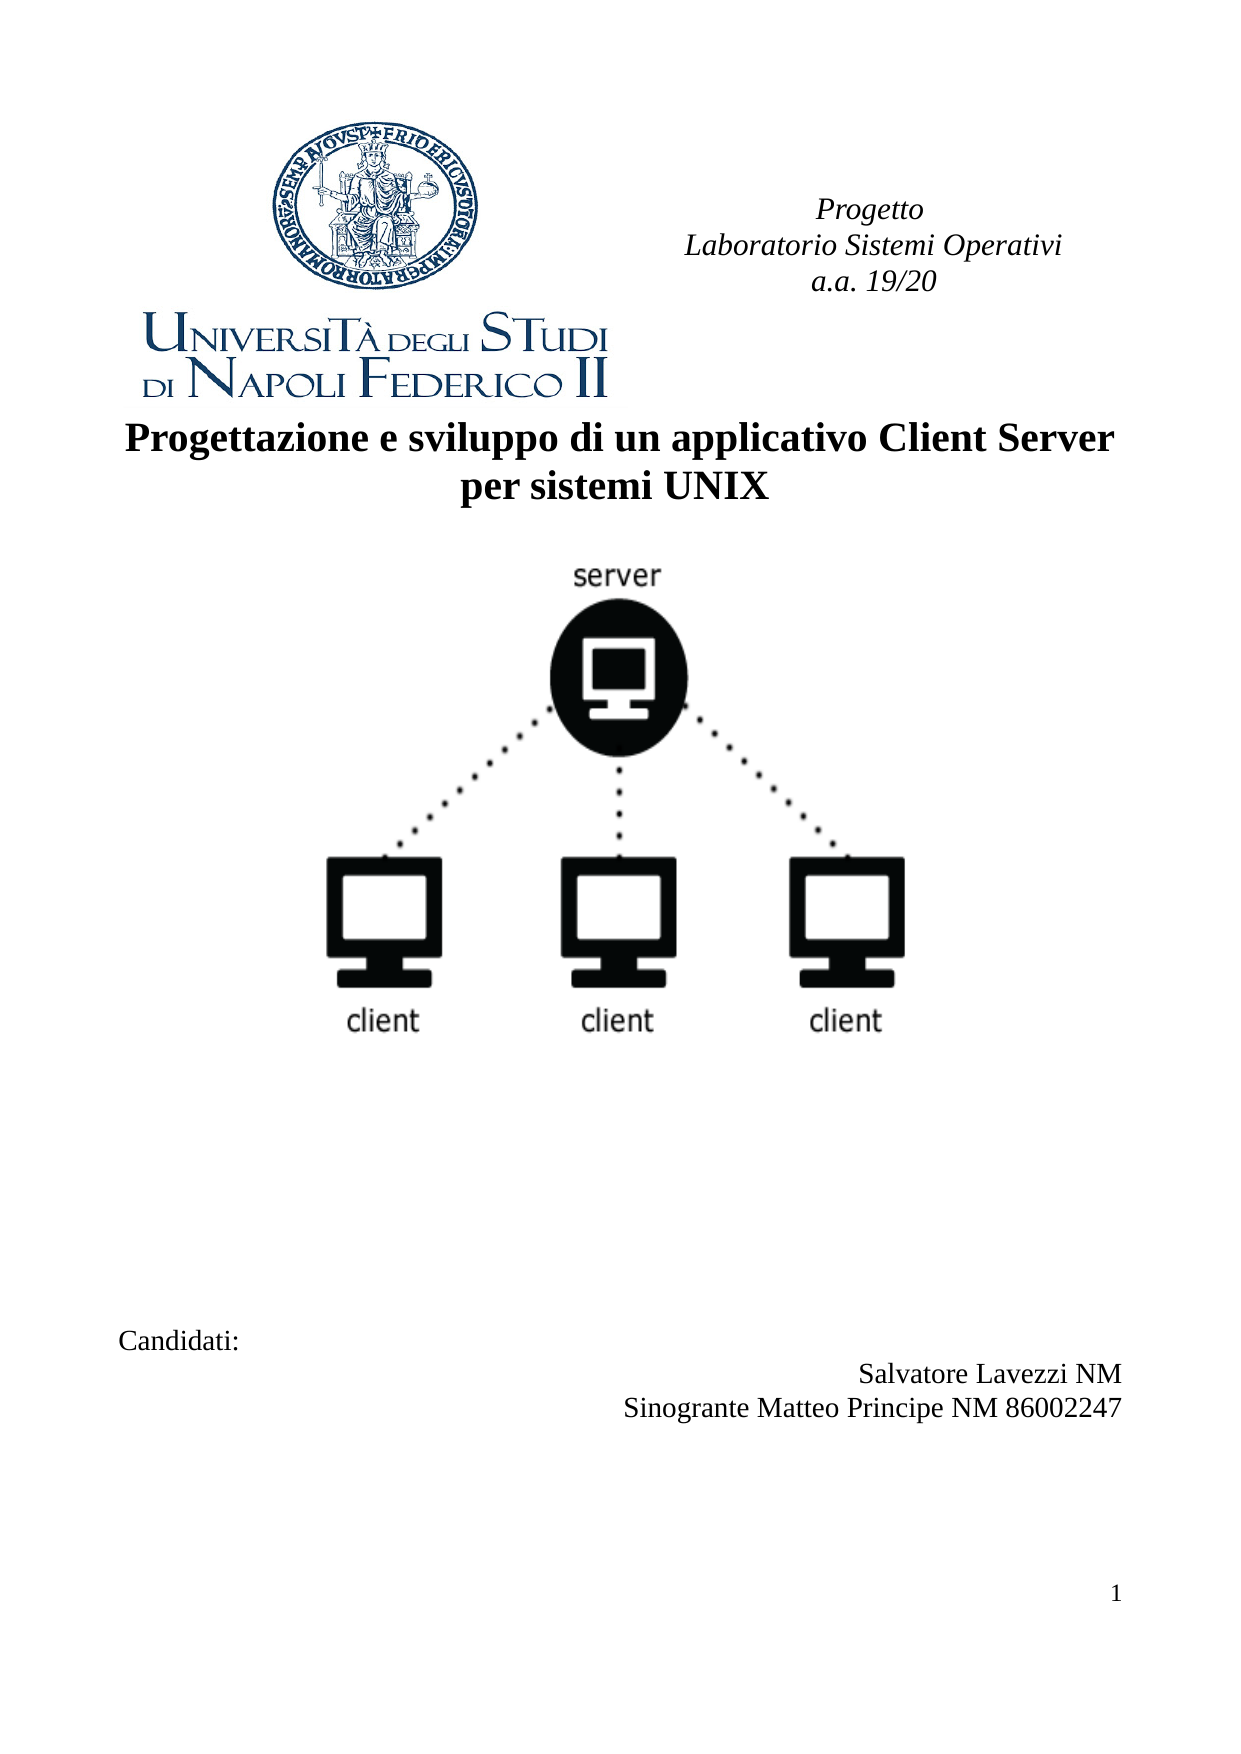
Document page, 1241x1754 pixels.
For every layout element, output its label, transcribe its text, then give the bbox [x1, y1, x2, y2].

picture [246, 541, 1007, 1065]
text Sinogrante Matteo Principe NM 86002247 [118, 1390, 1122, 1424]
text a.a. 19/20 [628, 262, 1122, 298]
text Candidati: [118, 1323, 1122, 1357]
text Laboratorio Sistemi Operativi [628, 226, 1122, 262]
text Salvatore Lavezzi NM [118, 1357, 1122, 1390]
text Progettazione e sviluppo di un applicativo Client Server per sistemi UNIX [118, 413, 1122, 509]
picture [123, 119, 628, 408]
text [118, 190, 123, 226]
text Progetto [628, 190, 1122, 226]
